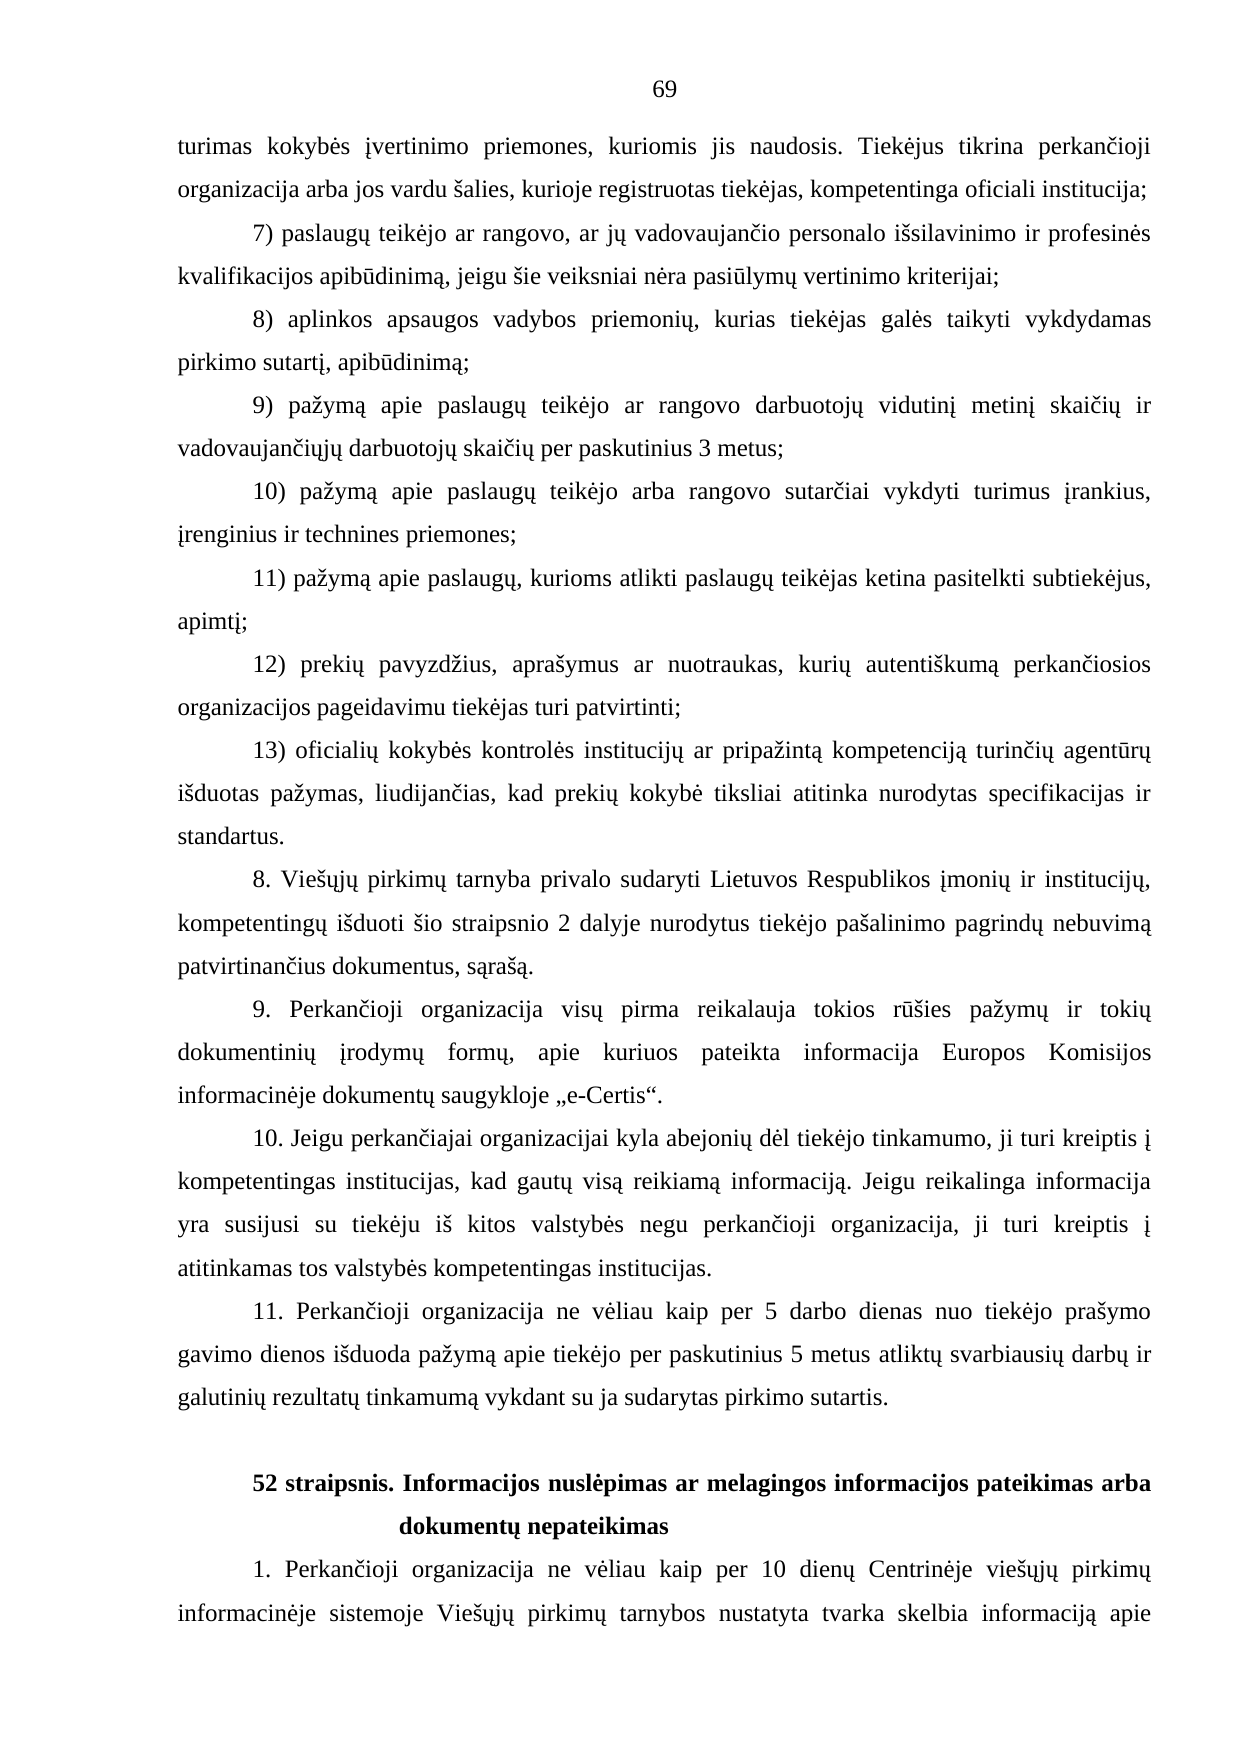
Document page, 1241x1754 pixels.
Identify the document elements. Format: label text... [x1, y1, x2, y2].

text 10. Jeigu perkančiajai organizacijai kyla abejonių dėl tiekėjo tinkamumo, ji turi kreiptis į kompetentingas institucijas, kad gautų visą reikiamą informaciją. Jeigu reikalinga informacija yra susijusi su tiekėju iš kitos valstybės negu perkančioji organizacija, ji turi kreiptis į atitinkamas tos valstybės kompetentingas institucijas. [177, 1123, 1152, 1281]
text 9) pažymą apie paslaugų teikėjo ar rangovo darbuotojų vidutinį metinį skaičių ir vadovaujančiųjų darbuotojų skaičių per paskutinius 3 metus; [177, 390, 1152, 462]
text 7) paslaugų teikėjo ar rangovo, ar jų vadovaujančio personalo išsilavinimo ir profesinės kvalifikacijos apibūdinimą, jeigu šie veiksniai nėra pasiūlymų vertinimo kriterijai; [177, 218, 1152, 289]
text 11) pažymą apie paslaugų, kurioms atlikti paslaugų teikėjas ketina pasitelkti subtiekėjus, apimtį; [177, 563, 1152, 634]
text 13) oficialių kokybės kontrolės institucijų ar pripažintą kompetenciją turinčių agentūrų išduotas pažymas, liudijančias, kad prekių kokybė tiksliai atitinka nurodytas specifikacijas ir standartus. [177, 735, 1152, 850]
text 11. Perkančioji organizacija ne vėliau kaip per 5 darbo dienas nuo tiekėjo prašymo gavimo dienos išduoda pažymą apie tiekėjo per paskutinius 5 metus atliktų svarbiausių darbų ir galutinių rezultatų tinkamumą vykdant su ja sudarytas pirkimo sutartis. [177, 1296, 1152, 1411]
text 52 straipsnis. Informacijos nuslėpimas ar melagingos informacijos pateikimas arba dokumentų nepateikimas [252, 1468, 1152, 1540]
text 9. Perkančioji organizacija visų pirma reikalauja tokios rūšies pažymų ir tokių dokumentinių įrodymų formų, apie kuriuos pateikta informacija Europos Komisijos informacinėje dokumentų saugykloje „e-Certis“. [177, 994, 1152, 1109]
text turimas kokybės įvertinimo priemones, kuriomis jis naudosis. Tiekėjus tikrina perkančioji organizacija arba jos vardu šalies, kurioje registruotas tiekėjas, kompetentinga oficiali institucija; [177, 131, 1152, 203]
text 12) prekių pavyzdžius, aprašymus ar nuotraukas, kurių autentiškumą perkančiosios organizacijos pageidavimu tiekėjas turi patvirtinti; [177, 649, 1152, 721]
text 8) aplinkos apsaugos vadybos priemonių, kurias tiekėjas galės taikyti vykdydamas pirkimo sutartį, apibūdinimą; [177, 304, 1152, 376]
text 1. Perkančioji organizacija ne vėliau kaip per 10 dienų Centrinėje viešųjų pirkimų informacinėje sistemoje Viešųjų pirkimų tarnybos nustatyta tvarka skelbia informaciją apie [177, 1554, 1152, 1626]
text 8. Viešųjų pirkimų tarnyba privalo sudaryti Lietuvos Respublikos įmonių ir institucijų, kompetentingų išduoti šio straipsnio 2 dalyje nurodytus tiekėjo pašalinimo pagrindų nebuvimą patvirtinančius dokumentus, sąrašą. [177, 864, 1152, 979]
text 10) pažymą apie paslaugų teikėjo arba rangovo sutarčiai vykdyti turimus įrankius, įrenginius ir technines priemones; [177, 476, 1152, 548]
